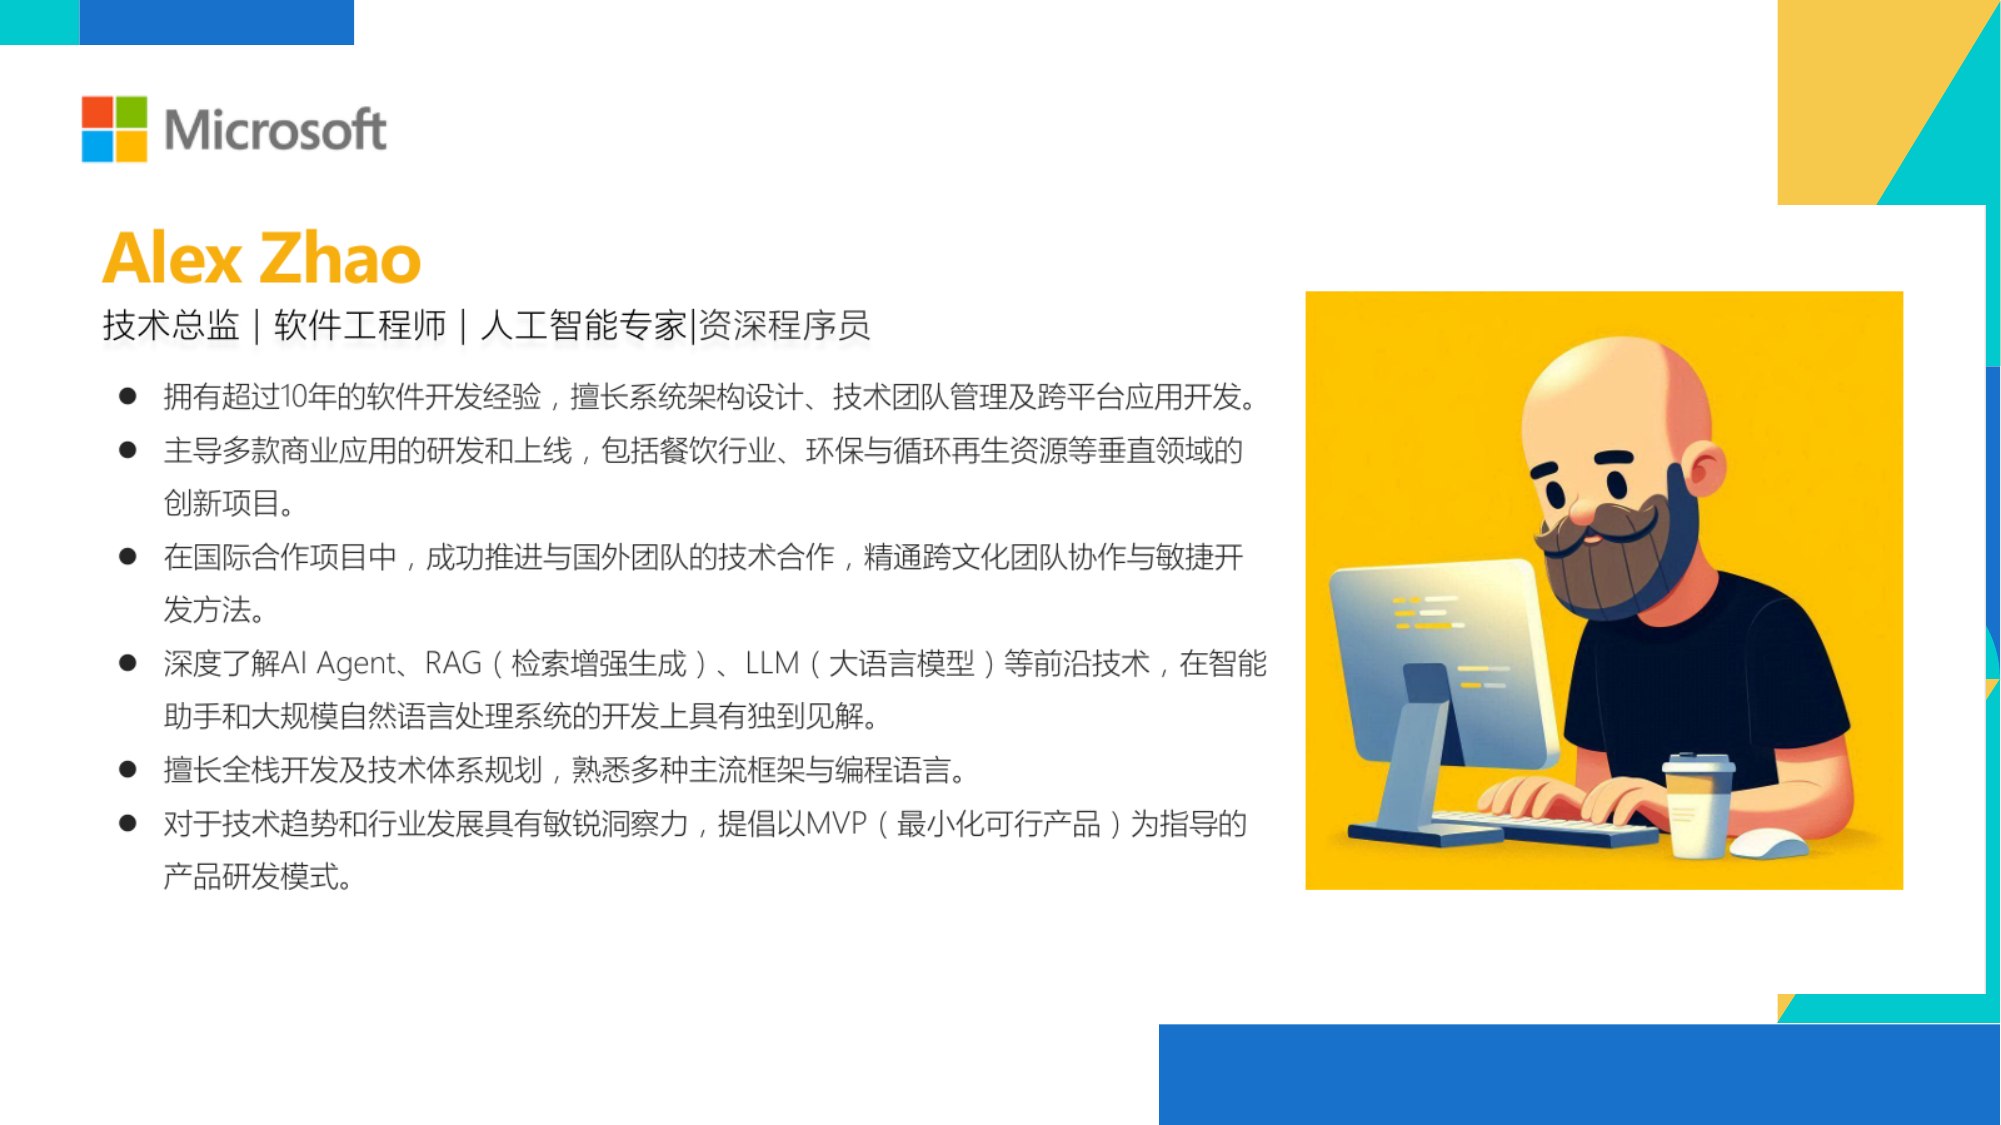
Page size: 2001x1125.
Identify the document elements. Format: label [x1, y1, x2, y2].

picture [0, 56, 1986, 994]
